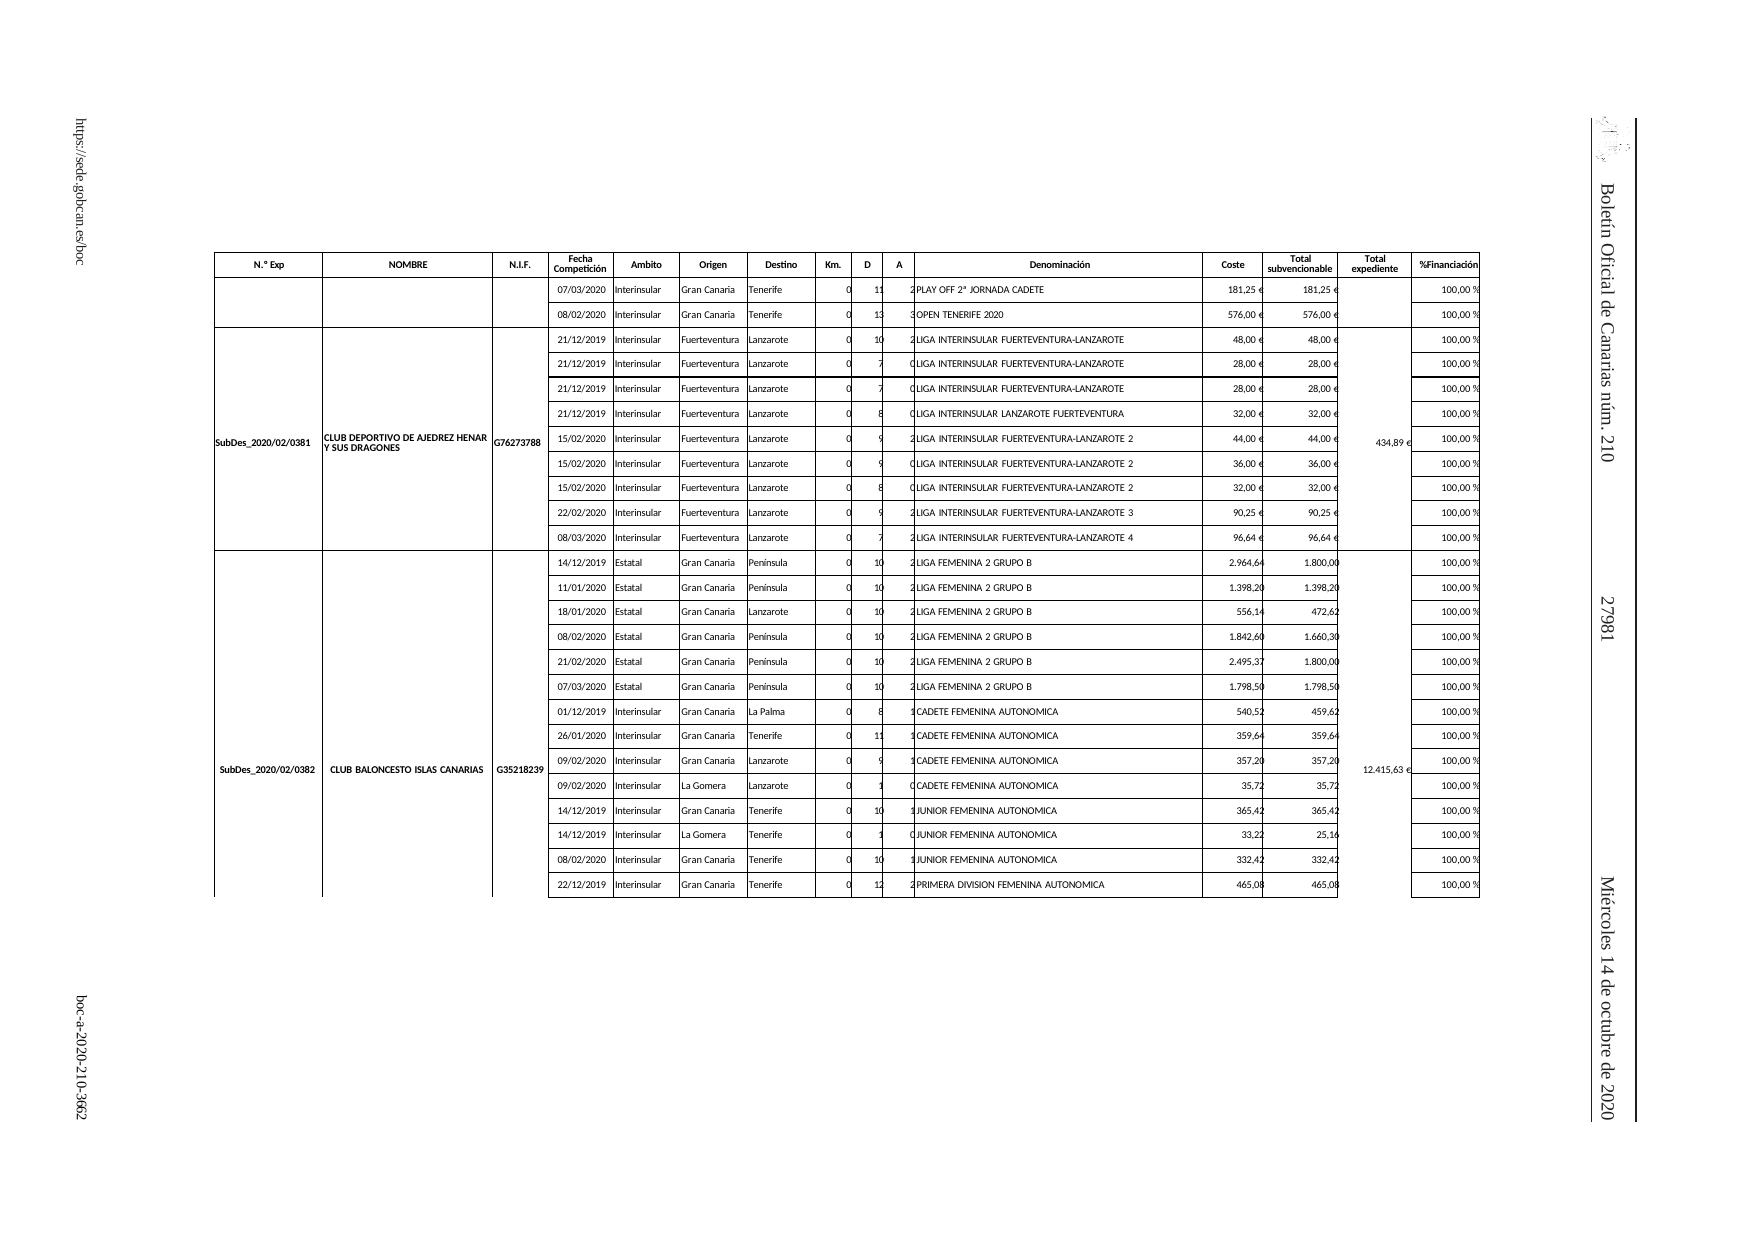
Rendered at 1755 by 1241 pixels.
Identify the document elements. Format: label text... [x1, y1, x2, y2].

table_cell 21/12/2019 [549, 353, 613, 376]
table_cell 15/02/2020 [549, 427, 613, 451]
table_cell Interinsular [614, 477, 679, 500]
table_cell Fuerteventura [680, 477, 747, 500]
table_cell 0 [883, 477, 914, 500]
table_cell LIGA INTERINSULAR FUERTEVENTURA‐LANZAROTE [915, 378, 1202, 401]
table_cell 0 [816, 353, 851, 376]
table_cell 10 [852, 799, 882, 823]
table_cell 2 [883, 675, 914, 699]
table_cell 10 [852, 576, 882, 599]
table_cell 10 [852, 650, 882, 674]
table_cell 12 [852, 873, 882, 897]
table_cell Tenerife [748, 278, 815, 302]
table_cell 1.398,20 [1203, 576, 1262, 599]
table_cell Tenerife [748, 849, 815, 872]
table_cell 0 [883, 774, 914, 798]
table_cell 32,00 € [1203, 402, 1262, 426]
table_cell 9 [852, 749, 882, 773]
table_cell 181,25 € [1263, 278, 1337, 302]
table_cell Interinsular [614, 700, 679, 723]
table_cell Gran Canaria [680, 700, 747, 723]
table_cell Estatal [614, 650, 679, 674]
table_cell SubDes_2020/02/0382 [215, 551, 322, 897]
table_cell 12.415,63 € [1338, 551, 1411, 897]
table_cell 2 [883, 873, 914, 897]
table_cell 32,00 € [1203, 477, 1262, 500]
table_cell 357,20 [1263, 749, 1337, 773]
table_cell 90,25 € [1263, 501, 1337, 525]
table_header Km. [816, 253, 851, 277]
table_cell 7 [852, 353, 882, 376]
table_cell 14/12/2019 [549, 824, 613, 847]
table_cell 100,00 % [1412, 749, 1479, 773]
table_cell 1 [883, 849, 914, 872]
table_cell 0 [816, 576, 851, 599]
table_cell 0 [883, 378, 914, 401]
table_cell 2 [883, 526, 914, 550]
table_cell 0 [816, 278, 851, 302]
table_cell Interinsular [614, 452, 679, 476]
table_cell Gran Canaria [680, 873, 747, 897]
table_cell 0 [816, 378, 851, 401]
table_cell 100,00 % [1412, 774, 1479, 798]
table_cell 96,64 € [1203, 526, 1262, 550]
table_cell LIGA INTERINSULAR FUERTEVENTURA‐LANZAROTE [915, 328, 1202, 352]
table_cell 22/02/2020 [549, 501, 613, 525]
table_cell Lanzarote [748, 402, 815, 426]
table_cell 44,00 € [1263, 427, 1337, 451]
table_cell G35218239 [493, 551, 548, 897]
table_header Fecha Competición [549, 253, 613, 277]
table_cell 22/12/2019 [549, 873, 613, 897]
table_cell 1 [883, 725, 914, 748]
table_cell 0 [816, 601, 851, 624]
table_cell Gran Canaria [680, 576, 747, 599]
table_cell 35,72 [1203, 774, 1262, 798]
table_cell CADETE FEMENINA AUTONOMICA [915, 700, 1202, 723]
table_cell 332,42 [1203, 849, 1262, 872]
table_cell 100,00 % [1412, 824, 1479, 847]
table_cell 09/02/2020 [549, 749, 613, 773]
table_cell 100,00 % [1412, 278, 1479, 302]
table_cell 100,00 % [1412, 427, 1479, 451]
table_cell 0 [883, 824, 914, 847]
table_cell Tenerife [748, 725, 815, 748]
table_cell 465,08 [1203, 873, 1262, 897]
table_cell PLAY OFF 2ª JORNADA CADETE [915, 278, 1202, 302]
table_cell 10 [852, 551, 882, 575]
table_cell 8 [852, 402, 882, 426]
table_cell La Gomera [680, 824, 747, 847]
table_cell 1 [883, 700, 914, 723]
table_cell 472,62 [1263, 601, 1337, 624]
table_cell 48,00 € [1263, 328, 1337, 352]
table_cell 44,00 € [1203, 427, 1262, 451]
table_cell Gran Canaria [680, 625, 747, 649]
table_cell Fuerteventura [680, 353, 747, 376]
table_cell 35,72 [1263, 774, 1337, 798]
table_cell 18/01/2020 [549, 601, 613, 624]
table_cell 100,00 % [1412, 601, 1479, 624]
table_cell 21/12/2019 [549, 378, 613, 401]
table_cell [215, 278, 322, 327]
text https://sede.gobcan.es/boc [73, 118, 90, 273]
table_cell 32,00 € [1263, 402, 1337, 426]
table_cell 0 [816, 328, 851, 352]
text Boletín Oficial de Canarias núm. 210 [1598, 183, 1618, 464]
table_cell 1.398,20 [1263, 576, 1337, 599]
table_cell 14/12/2019 [549, 551, 613, 575]
table_cell Interinsular [614, 378, 679, 401]
table_cell Interinsular [614, 353, 679, 376]
table_cell LIGA INTERINSULAR FUERTEVENTURA‐LANZAROTE 2 [915, 427, 1202, 451]
table_cell Lanzarote [748, 477, 815, 500]
table_cell 07/03/2020 [549, 278, 613, 302]
table_cell LIGA FEMENINA 2 GRUPO B [915, 601, 1202, 624]
table_cell 0 [816, 799, 851, 823]
table_header Total expediente [1338, 253, 1411, 277]
table_cell Interinsular [614, 749, 679, 773]
table_cell 0 [816, 700, 851, 723]
table_cell JUNIOR FEMENINA AUTONOMICA [915, 824, 1202, 847]
table_cell Península [748, 625, 815, 649]
table_cell [1338, 278, 1411, 327]
table_cell LIGA INTERINSULAR FUERTEVENTURA‐LANZAROTE 2 [915, 452, 1202, 476]
table_cell 2 [883, 278, 914, 302]
table_cell OPEN TENERIFE 2020 [915, 303, 1202, 327]
table_cell Tenerife [748, 303, 815, 327]
table_header Destino [748, 253, 815, 277]
table_cell 9 [852, 427, 882, 451]
table_cell Interinsular [614, 849, 679, 872]
table_cell Península [748, 650, 815, 674]
table_cell 0 [816, 526, 851, 550]
table_cell 10 [852, 675, 882, 699]
table_cell 359,64 [1263, 725, 1337, 748]
table_cell Interinsular [614, 501, 679, 525]
table_cell CADETE FEMENINA AUTONOMICA [915, 774, 1202, 798]
table_header Origen [680, 253, 747, 277]
table_cell 10 [852, 849, 882, 872]
table_cell CADETE FEMENINA AUTONOMICA [915, 725, 1202, 748]
table_cell 2 [883, 650, 914, 674]
table_cell 0 [816, 725, 851, 748]
table_header Coste [1203, 253, 1262, 277]
table_cell CLUB DEPORTIVO DE AJEDREZ HENAR Y SUS DRAGONES [323, 328, 492, 550]
table_cell 2 [883, 427, 914, 451]
table_cell 0 [816, 625, 851, 649]
table_cell 33,22 [1203, 824, 1262, 847]
table_cell 28,00 € [1263, 378, 1337, 401]
table_cell Lanzarote [748, 452, 815, 476]
table_cell Interinsular [614, 526, 679, 550]
table_cell 28,00 € [1203, 353, 1262, 376]
table_cell 08/02/2020 [549, 625, 613, 649]
text 27981 [1598, 597, 1618, 646]
table_cell 1 [883, 799, 914, 823]
table_cell 3 [883, 303, 914, 327]
table_cell 181,25 € [1203, 278, 1262, 302]
table_cell 2.964,64 [1203, 551, 1262, 575]
table_cell 15/02/2020 [549, 477, 613, 500]
table_cell 36,00 € [1263, 452, 1337, 476]
table_cell Tenerife [748, 824, 815, 847]
table_cell 0 [816, 873, 851, 897]
table_cell G76273788 [493, 328, 548, 550]
table_cell 1 [852, 774, 882, 798]
table_cell 1.798,50 [1263, 675, 1337, 699]
table_cell 9 [852, 501, 882, 525]
table_cell Gran Canaria [680, 551, 747, 575]
table_cell 100,00 % [1412, 402, 1479, 426]
table_cell 0 [883, 353, 914, 376]
table_cell 48,00 € [1203, 328, 1262, 352]
table_cell Interinsular [614, 824, 679, 847]
table_cell 9 [852, 452, 882, 476]
table_cell 11 [852, 725, 882, 748]
table_cell Interinsular [614, 427, 679, 451]
table_cell 2 [883, 576, 914, 599]
table_cell 13 [852, 303, 882, 327]
table_cell Tenerife [748, 799, 815, 823]
table_cell LIGA FEMENINA 2 GRUPO B [915, 576, 1202, 599]
table_cell LIGA INTERINSULAR LANZAROTE FUERTEVENTURA [915, 402, 1202, 426]
table_cell 28,00 € [1203, 378, 1262, 401]
table_cell 100,00 % [1412, 799, 1479, 823]
table_cell 0 [816, 501, 851, 525]
table_cell 576,00 € [1263, 303, 1337, 327]
table_cell 0 [816, 452, 851, 476]
table_cell 0 [883, 452, 914, 476]
table_cell 10 [852, 328, 882, 352]
table_cell LIGA INTERINSULAR FUERTEVENTURA‐LANZAROTE 2 [915, 477, 1202, 500]
table_cell 0 [816, 477, 851, 500]
table_cell 0 [816, 749, 851, 773]
table_cell 100,00 % [1412, 576, 1479, 599]
table_cell 09/02/2020 [549, 774, 613, 798]
table_cell Interinsular [614, 303, 679, 327]
table_cell 0 [816, 303, 851, 327]
table_cell Estatal [614, 625, 679, 649]
table_cell Gran Canaria [680, 799, 747, 823]
table_cell Lanzarote [748, 774, 815, 798]
table_cell 100,00 % [1412, 849, 1479, 872]
table_cell Fuerteventura [680, 452, 747, 476]
table_cell 8 [852, 700, 882, 723]
table_cell Interinsular [614, 774, 679, 798]
table_cell Interinsular [614, 799, 679, 823]
table_cell Gran Canaria [680, 650, 747, 674]
table_cell 459,62 [1263, 700, 1337, 723]
table_cell Gran Canaria [680, 601, 747, 624]
table_cell 100,00 % [1412, 501, 1479, 525]
table_header D [852, 253, 882, 277]
table_cell Gran Canaria [680, 749, 747, 773]
table_cell 2 [883, 328, 914, 352]
table_cell Península [748, 675, 815, 699]
table_cell 0 [816, 774, 851, 798]
table_cell Gran Canaria [680, 675, 747, 699]
table_cell 21/12/2019 [549, 328, 613, 352]
table_cell Tenerife [748, 873, 815, 897]
table_cell JUNIOR FEMENINA AUTONOMICA [915, 799, 1202, 823]
table_cell 26/01/2020 [549, 725, 613, 748]
table_cell La Palma [748, 700, 815, 723]
table_cell Lanzarote [748, 328, 815, 352]
table_cell Estatal [614, 576, 679, 599]
table_cell 11 [852, 278, 882, 302]
table_cell Gran Canaria [680, 849, 747, 872]
table_cell 100,00 % [1412, 700, 1479, 723]
text Miércoles 14 de octubre de 2020 [1598, 876, 1618, 1124]
table_cell 15/02/2020 [549, 452, 613, 476]
table_cell Interinsular [614, 278, 679, 302]
table_cell 332,42 [1263, 849, 1337, 872]
table_cell Lanzarote [748, 601, 815, 624]
table_cell Península [748, 576, 815, 599]
table_header N.I.F. [493, 253, 548, 277]
table_cell 7 [852, 526, 882, 550]
table_cell 96,64 € [1263, 526, 1337, 550]
table_cell LIGA FEMENINA 2 GRUPO B [915, 625, 1202, 649]
table_cell 0 [816, 402, 851, 426]
table_cell 2 [883, 551, 914, 575]
table_header N.º Exp [215, 253, 322, 277]
table_cell 1.800,00 [1263, 551, 1337, 575]
table_cell 08/02/2020 [549, 303, 613, 327]
table_cell 0 [816, 824, 851, 847]
table_cell Fuerteventura [680, 328, 747, 352]
table_cell 100,00 % [1412, 303, 1479, 327]
table_cell 0 [816, 650, 851, 674]
table_cell Lanzarote [748, 427, 815, 451]
table_cell 0 [816, 675, 851, 699]
table_cell LIGA INTERINSULAR FUERTEVENTURA‐LANZAROTE 3 [915, 501, 1202, 525]
table_cell 1 [883, 749, 914, 773]
table_cell LIGA FEMENINA 2 GRUPO B [915, 551, 1202, 575]
table_cell Gran Canaria [680, 278, 747, 302]
table_cell 90,25 € [1203, 501, 1262, 525]
table_cell LIGA FEMENINA 2 GRUPO B [915, 675, 1202, 699]
table_cell 21/12/2019 [549, 402, 613, 426]
table_cell 2.495,37 [1203, 650, 1262, 674]
table_cell [493, 278, 548, 327]
table_cell 14/12/2019 [549, 799, 613, 823]
table_header NOMBRE [323, 253, 492, 277]
table_cell 10 [852, 601, 882, 624]
table_cell 0 [883, 402, 914, 426]
table_header Denominación [915, 253, 1202, 277]
table_cell 465,08 [1263, 873, 1337, 897]
table_cell CLUB BALONCESTO ISLAS CANARIAS [323, 551, 492, 897]
table_cell Lanzarote [748, 501, 815, 525]
table_cell 1.798,50 [1203, 675, 1262, 699]
table_header Total subvencionable [1263, 253, 1337, 277]
table_cell 100,00 % [1412, 873, 1479, 897]
table_cell Fuerteventura [680, 501, 747, 525]
table_cell LIGA FEMENINA 2 GRUPO B [915, 650, 1202, 674]
table_cell Interinsular [614, 725, 679, 748]
table_cell 100,00 % [1412, 650, 1479, 674]
table_cell Fuerteventura [680, 402, 747, 426]
table_cell 100,00 % [1412, 526, 1479, 550]
table_cell 28,00 € [1263, 353, 1337, 376]
table_cell 08/03/2020 [549, 526, 613, 550]
table_cell Lanzarote [748, 526, 815, 550]
table_cell Interinsular [614, 402, 679, 426]
table_cell 36,00 € [1203, 452, 1262, 476]
table_header Ambito [614, 253, 679, 277]
table_cell Estatal [614, 551, 679, 575]
table_cell Estatal [614, 601, 679, 624]
table_cell 100,00 % [1412, 328, 1479, 352]
table_cell Estatal [614, 675, 679, 699]
table_header A [883, 253, 914, 277]
table_cell JUNIOR FEMENINA AUTONOMICA [915, 849, 1202, 872]
table_cell 556,14 [1203, 601, 1262, 624]
table_cell 2 [883, 625, 914, 649]
table_cell 07/03/2020 [549, 675, 613, 699]
table_cell Interinsular [614, 328, 679, 352]
table_cell 100,00 % [1412, 353, 1479, 376]
table_header %Financiación [1412, 253, 1479, 277]
table_cell 365,42 [1203, 799, 1262, 823]
table_cell 576,00 € [1203, 303, 1262, 327]
table_cell 359,64 [1203, 725, 1262, 748]
table_cell 100,00 % [1412, 551, 1479, 575]
table_cell 365,42 [1263, 799, 1337, 823]
table_cell 32,00 € [1263, 477, 1337, 500]
table_cell Gran Canaria [680, 725, 747, 748]
table_cell Interinsular [614, 873, 679, 897]
table_cell Lanzarote [748, 353, 815, 376]
table_cell PRIMERA DIVISION FEMENINA AUTONOMICA [915, 873, 1202, 897]
table_cell LIGA INTERINSULAR FUERTEVENTURA‐LANZAROTE [915, 353, 1202, 376]
table_cell La Gomera [680, 774, 747, 798]
table_cell 100,00 % [1412, 675, 1479, 699]
table_cell 434,89 € [1338, 328, 1411, 550]
table_cell CADETE FEMENINA AUTONOMICA [915, 749, 1202, 773]
table_cell 100,00 % [1412, 625, 1479, 649]
table_cell 0 [816, 849, 851, 872]
table_cell Lanzarote [748, 378, 815, 401]
table_cell 21/02/2020 [549, 650, 613, 674]
table_cell Lanzarote [748, 749, 815, 773]
table_cell 1.842,60 [1203, 625, 1262, 649]
table_cell Península [748, 551, 815, 575]
table_cell 100,00 % [1412, 452, 1479, 476]
table_cell 1.800,00 [1263, 650, 1337, 674]
table_cell 357,20 [1203, 749, 1262, 773]
table_cell 08/02/2020 [549, 849, 613, 872]
table_cell 2 [883, 501, 914, 525]
table_cell Fuerteventura [680, 526, 747, 550]
table_cell SubDes_2020/02/0381 [215, 328, 322, 550]
table_cell 0 [816, 427, 851, 451]
table_cell 2 [883, 601, 914, 624]
table_cell 100,00 % [1412, 725, 1479, 748]
table_cell Gran Canaria [680, 303, 747, 327]
table_cell LIGA INTERINSULAR FUERTEVENTURA‐LANZAROTE 4 [915, 526, 1202, 550]
table_cell 540,52 [1203, 700, 1262, 723]
table_cell 11/01/2020 [549, 576, 613, 599]
table_cell Fuerteventura [680, 378, 747, 401]
table_cell 25,16 [1263, 824, 1337, 847]
table_cell 0 [816, 551, 851, 575]
table_cell 7 [852, 378, 882, 401]
table_cell 01/12/2019 [549, 700, 613, 723]
table_cell 8 [852, 477, 882, 500]
table_cell 1.660,30 [1263, 625, 1337, 649]
text boc-a-2020-210-3662 [74, 995, 91, 1124]
table_cell 100,00 % [1412, 477, 1479, 500]
table_cell Fuerteventura [680, 427, 747, 451]
table_cell 100,00 % [1412, 378, 1479, 401]
table_cell 10 [852, 625, 882, 649]
table_cell 1 [852, 824, 882, 847]
table_cell [323, 278, 492, 327]
